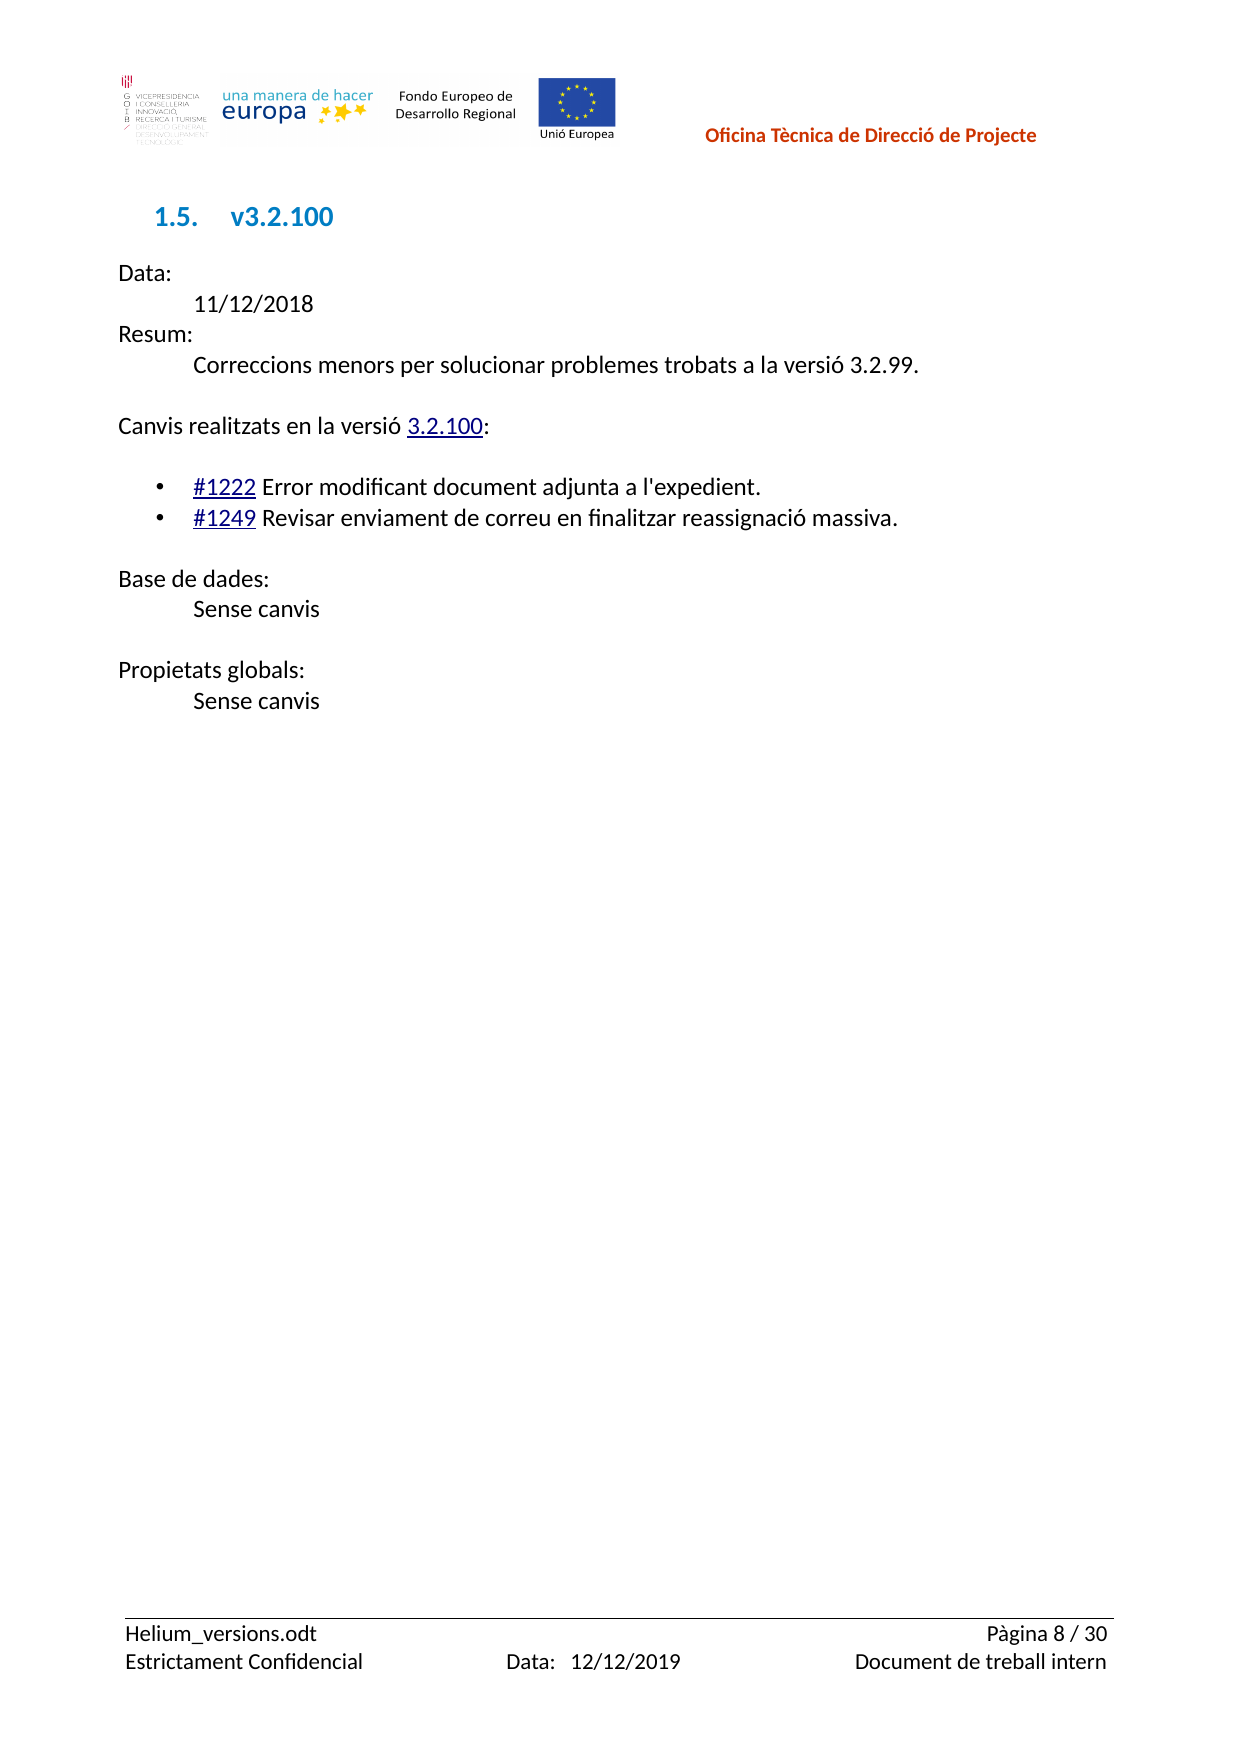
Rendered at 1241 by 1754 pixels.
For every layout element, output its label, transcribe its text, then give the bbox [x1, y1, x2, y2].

subtitle v3.2.100 [153, 198, 1122, 234]
text Propietats globals: [118, 654, 1122, 685]
list #1222 Error modificant document adjunta a l'expedient. [156, 471, 1122, 502]
picture [219, 73, 621, 147]
text Data: [118, 258, 1122, 288]
text Base de dades: [118, 563, 1122, 593]
text Sense canvis [118, 685, 1122, 715]
text Correccions menors per solucionar problemes trobats a la versió 3.2.99. [118, 349, 1122, 380]
text Resum: [118, 319, 1122, 349]
text Canvis realitzats en la versió 3.2.100: [118, 410, 1122, 441]
list #1249 Revisar enviament de correu en finalitzar reassignació massiva. [156, 502, 1122, 532]
text Sense canvis [118, 593, 1122, 624]
picture [118, 73, 213, 147]
text 11/12/2018 [118, 288, 1122, 319]
